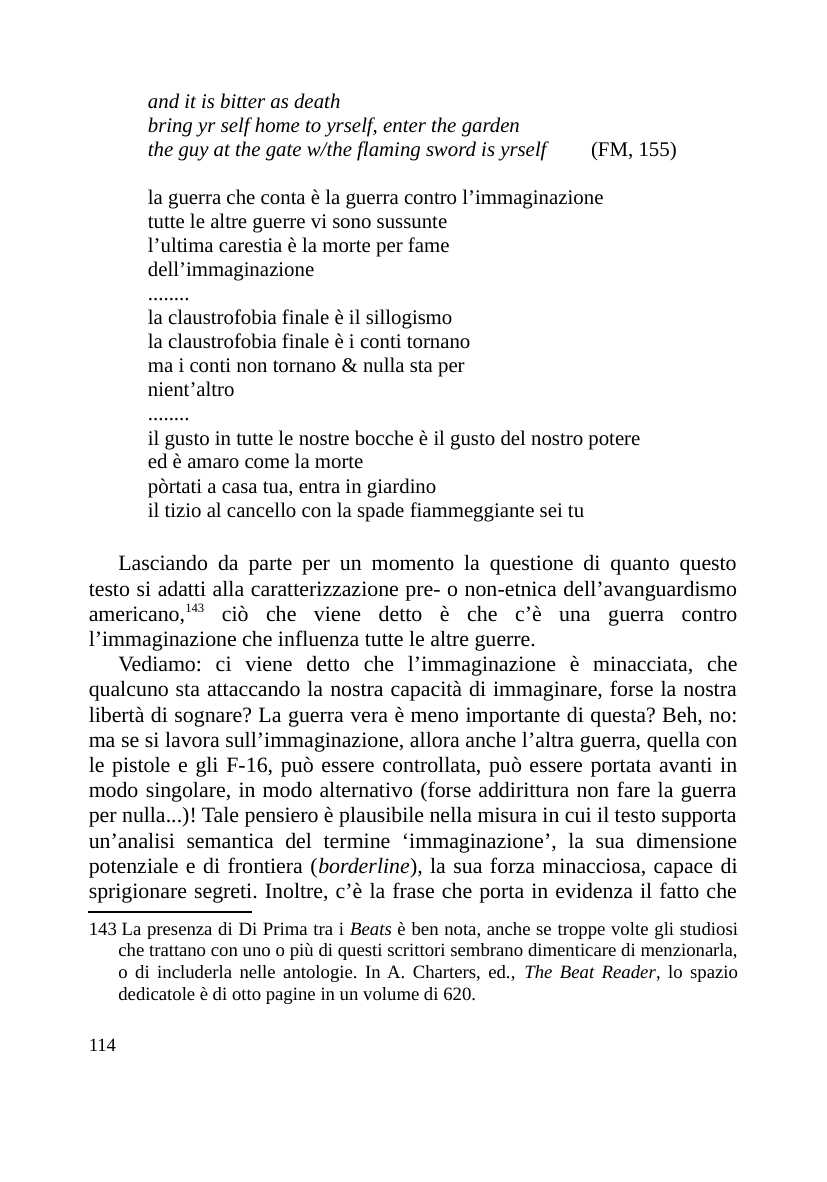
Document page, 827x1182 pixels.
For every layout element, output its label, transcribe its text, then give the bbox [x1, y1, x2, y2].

text pòrtati a casa tua, entra in giardino [148, 473, 709, 498]
text la guerra che conta è la guerra contro l’immaginazione [148, 185, 709, 209]
text ........ [148, 281, 709, 305]
text l’ultima carestia è la morte per fame [148, 233, 709, 257]
text il tizio al cancello con la spade fiammeggiante sei tu [148, 498, 709, 522]
text tutte le altre guerre vi sono sussunte [148, 209, 709, 233]
text dell’immaginazione [148, 257, 709, 281]
text the guy at the gate w/the flaming sword is yrself (FM, 155) [148, 137, 709, 161]
text la claustrofobia finale è il sillogismo [148, 305, 709, 329]
text il gusto in tutte le nostre bocche è il gusto del nostro potere [148, 425, 709, 449]
text ma i conti non tornano & nulla sta per [148, 353, 709, 377]
text bring yr self home to yrself, enter the garden [148, 113, 709, 137]
text Vediamo: ci viene detto che l’immaginazione è minacciata, che qualcuno sta attaccando la nostra capacità di immaginare, forse la nostra libertà di sognare? La guerra vera è meno importante di questa? Beh, no: ma se si lavora sull’immaginazione, allora anche l’altra guerra, quella con le pistole e gli F-16, può essere controllata, può essere portata avanti in modo singolare, in modo alternativo (forse addirittura non fare la guerra per nulla...)! Tale pensiero è plausibile nella misura in cui il testo supporta un’analisi semantica del termine ‘immaginazione’, la sua dimensione potenziale e di frontiera (borderline), la sua forza minacciosa, capace di sprigionare segreti. Inoltre, c’è la frase che porta in evidenza il fatto che [88, 651, 738, 903]
text La presenza di Di Prima tra i Beats è ben nota, anche se troppe volte gli studiosi che trattano con uno o più di questi scrittori sembrano dimenticare di menzionarla, o di includerla nelle antologie. In A. Charters, ed., The Beat Reader, lo spazio dedicatole è di otto pagine in un volume di 620. [88, 918, 738, 1004]
text ........ [148, 401, 709, 425]
text Lasciando da parte per un momento la questione di quanto questo testo si adatti alla caratterizzazione pre- o non-etnica dell’avanguardismo americano, ciò che viene detto è che c’è una guerra contro l’immaginazione che influenza tutte le altre guerre. [88, 550, 738, 651]
text ed è amaro come la morte [148, 449, 709, 473]
text la claustrofobia finale è i conti tornano [148, 329, 709, 353]
text nient’altro [148, 377, 709, 401]
text and it is bitter as death [148, 88, 709, 113]
